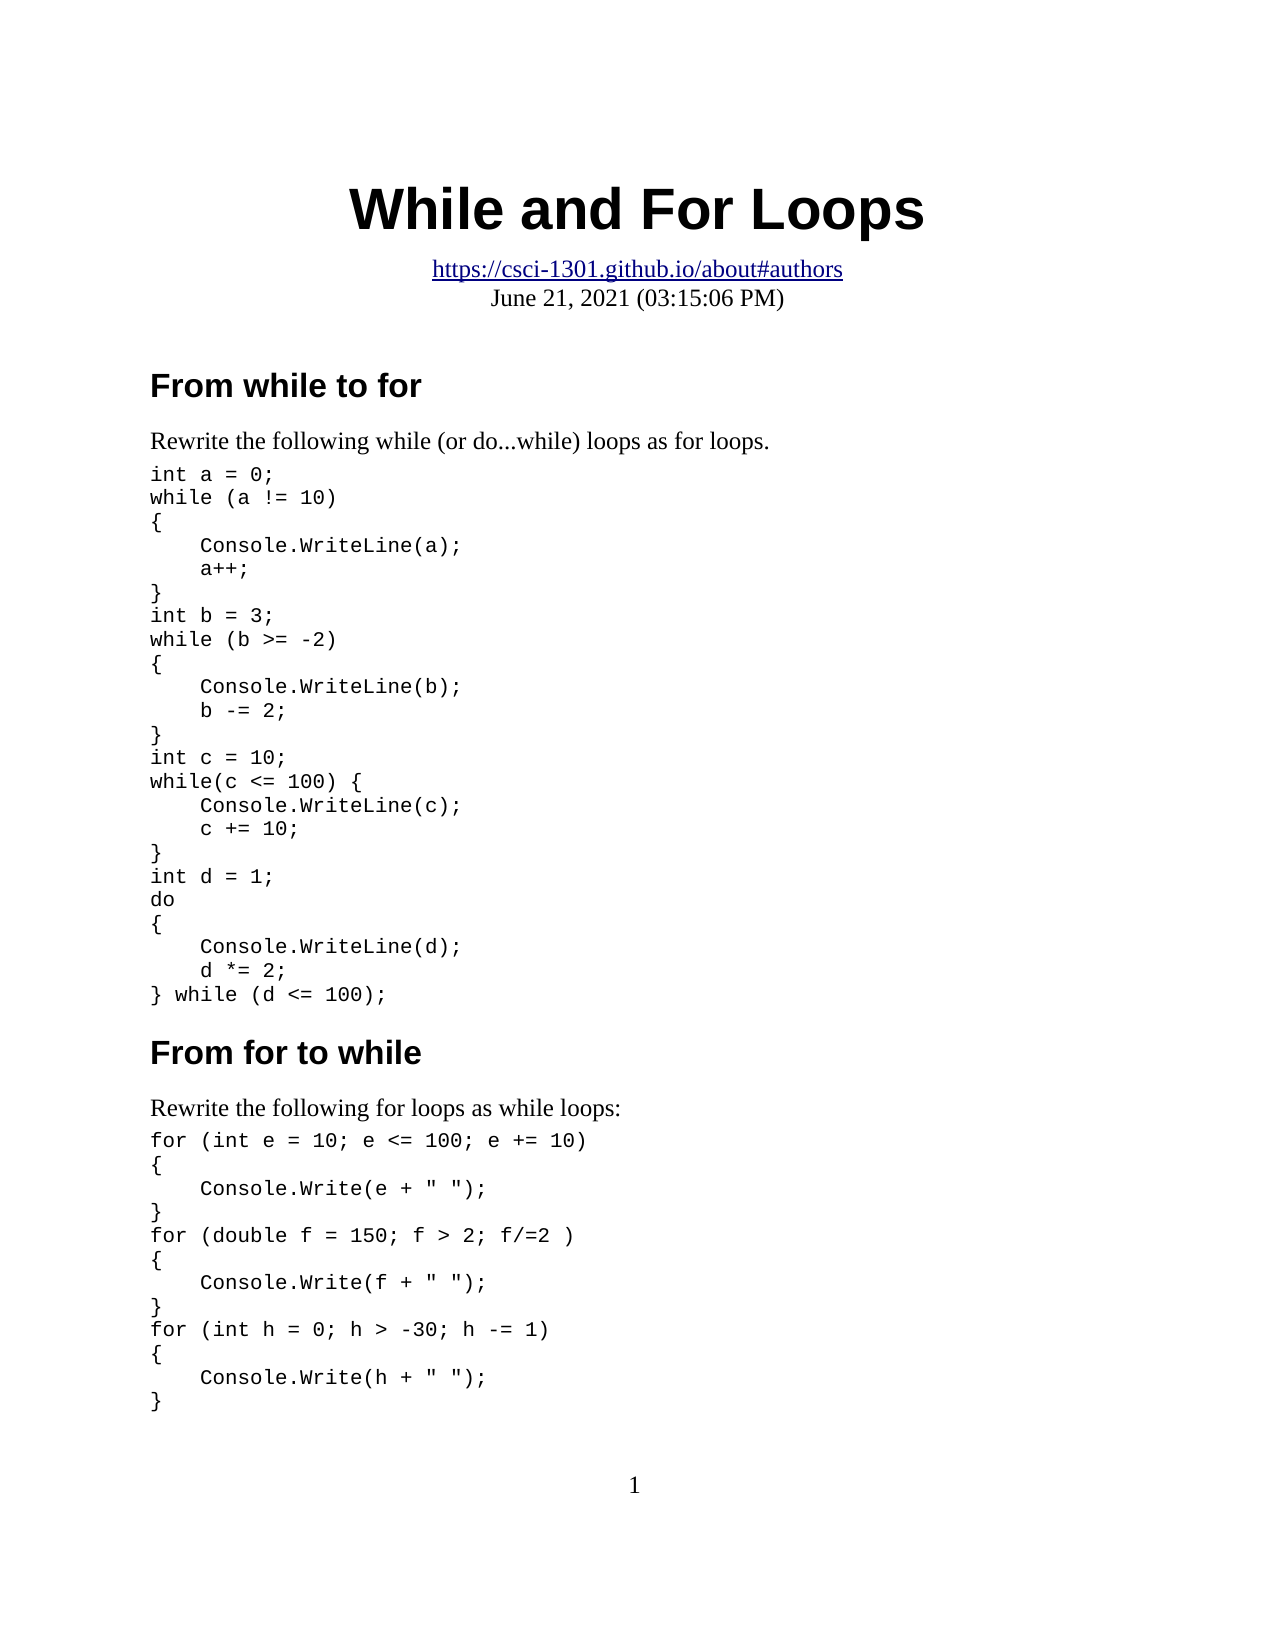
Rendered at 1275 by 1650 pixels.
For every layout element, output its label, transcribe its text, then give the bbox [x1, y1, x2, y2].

text } [150, 582, 1125, 606]
text int a = 0; [150, 464, 1125, 487]
text for (double f = 150; f > 2; f/=2 ) [150, 1225, 1125, 1248]
text a++; [150, 558, 1125, 582]
text int c = 10; [150, 747, 1125, 771]
text { [150, 1343, 1125, 1367]
text Console.Write(e + " "); [150, 1178, 1125, 1201]
text for (int h = 0; h > -30; h -= 1) [150, 1319, 1125, 1343]
text Rewrite the following for loops as while loops: [150, 1093, 1125, 1121]
text } [150, 1390, 1125, 1414]
text while (b >= -2) [150, 629, 1125, 653]
text b -= 2; [150, 700, 1125, 724]
subtitle From for to while [150, 1032, 1125, 1071]
text } while (d <= 100); [150, 984, 1125, 1007]
text while(c <= 100) { [150, 771, 1125, 795]
text Console.WriteLine(d); [150, 937, 1125, 960]
text for (int e = 10; e <= 100; e += 10) [150, 1130, 1125, 1154]
text } [150, 842, 1125, 866]
subtitle From while to for [150, 366, 1125, 404]
text int b = 3; [150, 606, 1125, 629]
text Console.WriteLine(a); [150, 534, 1125, 558]
text while (a != 10) [150, 487, 1125, 511]
text d *= 2; [150, 960, 1125, 984]
text { [150, 1248, 1125, 1272]
text Console.Write(f + " "); [150, 1272, 1125, 1296]
text Console.WriteLine(b); [150, 676, 1125, 700]
text do [150, 889, 1125, 913]
text c += 10; [150, 818, 1125, 842]
text { [150, 653, 1125, 676]
text Console.WriteLine(c); [150, 795, 1125, 818]
text } [150, 1296, 1125, 1319]
text } [150, 724, 1125, 747]
text Console.Write(h + " "); [150, 1367, 1125, 1390]
text int d = 1; [150, 866, 1125, 889]
text } [150, 1201, 1125, 1225]
text June 21, 2021 (03:15:06 PM) [150, 283, 1125, 312]
title While and For Loops [150, 175, 1125, 242]
text https://csci-1301.github.io/about#authors [150, 254, 1125, 283]
text Rewrite the following while (or do...while) loops as for loops. [150, 426, 1125, 455]
text { [150, 1154, 1125, 1178]
text { [150, 511, 1125, 534]
text { [150, 913, 1125, 937]
